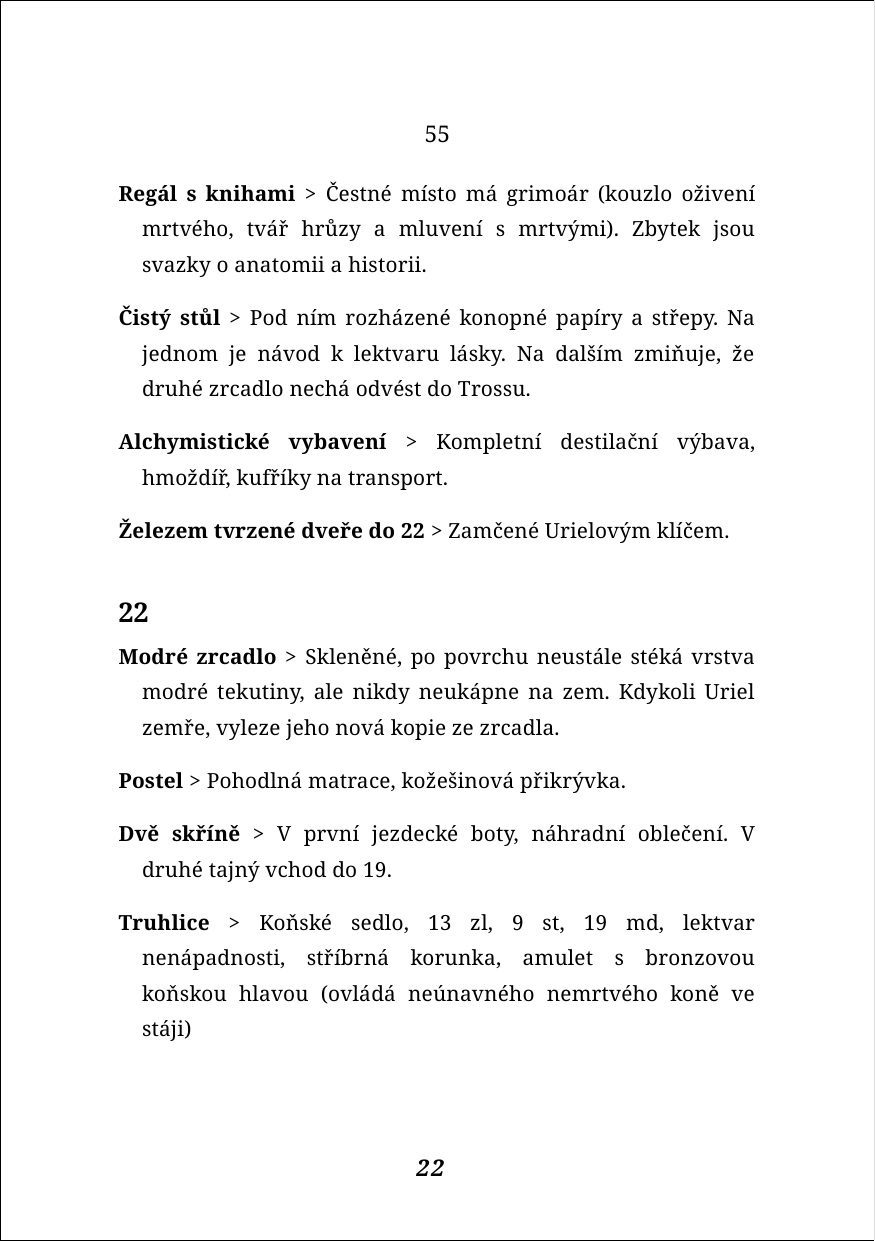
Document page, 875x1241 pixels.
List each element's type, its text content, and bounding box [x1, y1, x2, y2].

text Modré zrcadlo > Skleněné, po povrchu neustále stéká vrstva modré tekutiny, ale nikdy neukápne na zem. Kdykoli Uriel zemře, vyleze jeho nová kopie ze zrcadla. [118, 642, 756, 741]
text Dvě skříně > V první jezdecké boty, náhradní oblečení. V druhé tajný vchod do 19. [118, 819, 756, 883]
subtitle 22 [118, 593, 756, 630]
text Čistý stůl > Pod ním rozházené konopné papíry a střepy. Na jednom je návod k lektvaru lásky. Na dalším zmiňuje, že druhé zrcadlo nechá odvést do Trossu. [118, 303, 756, 403]
text Truhlice > Koňské sedlo, 13 zl, 9 st, 19 md, lektvar nenápadnosti, stříbrná korunka, amulet s bronzovou koňskou hlavou (ovládá neúnavného nemrtvého koně ve stáji) [118, 908, 756, 1043]
text Regál s knihami > Čestné místo má grimoár (kouzlo oživení mrtvého, tvář hrůzy a mluvení s mrtvými). Zbytek jsou svazky o anatomii a historii. [118, 179, 756, 278]
text Železem tvrzené dveře do 22 > Zamčené Urielovým klíčem. [118, 516, 756, 545]
text Alchymistické vybavení > Kompletní destilační výbava, hmoždíř, kufříky na transport. [118, 427, 756, 491]
text Postel > Pohodlná matrace, kožešinová přikrývka. [118, 766, 756, 794]
